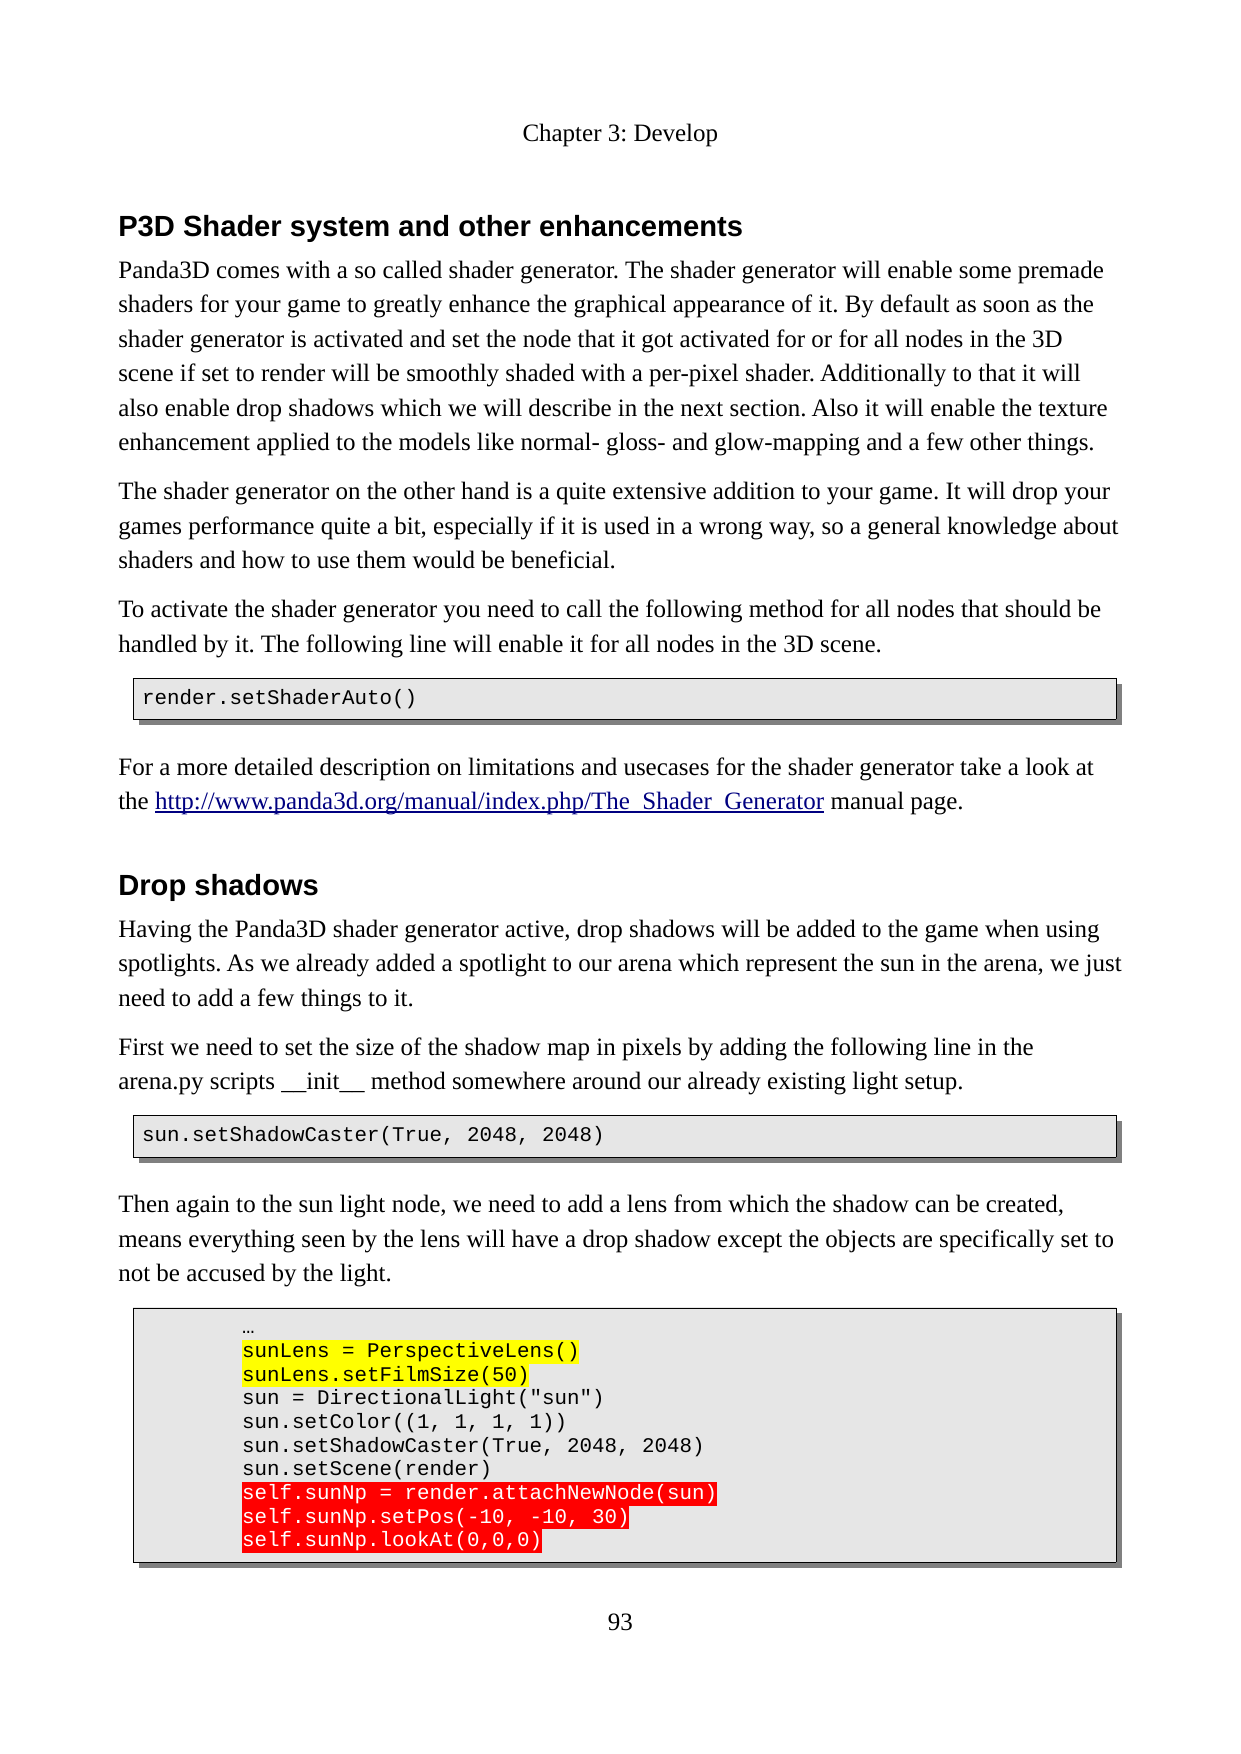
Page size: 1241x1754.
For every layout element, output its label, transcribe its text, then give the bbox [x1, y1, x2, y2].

text The shader generator on the other hand is a quite extensive addition to your game. It will drop your games performance quite a bit, especially if it is used in a wrong way, so a general knowledge about shaders and how to use them would be beneficial. [118, 476, 1122, 574]
text sunLens = PerspectiveLens() [134, 1331, 1116, 1355]
text render.setShaderAuto() [134, 679, 1116, 719]
text self.sunNp = render.attachNewNode(sun) [134, 1473, 1116, 1497]
text Then again to the sun light node, we need to add a lens from which the shadow can be created, means everything seen by the lens will have a drop shadow except the objects are specifically set to not be accused by the light. [118, 1189, 1122, 1287]
text sun.setScene(render) [134, 1449, 1116, 1473]
text sunLens.setFilmSize(50) [134, 1355, 1116, 1378]
text First we need to set the size of the shadow map in pixels by adding the following line in the arena.py scripts __init__ method somewhere around our already existing light setup. [118, 1032, 1122, 1095]
text sun.setShadowCaster(True, 2048, 2048) [134, 1116, 1116, 1157]
text For a more detailed description on limitations and usecases for the shader generator take a look at the http://www.panda3d.org/manual/index.php/The_Shader_Generator manual page. [118, 752, 1122, 815]
text self.sunNp.setPos(-10, -10, 30) [134, 1497, 1116, 1520]
text Having the Panda3D shader generator active, drop shadows will be added to the game when using spotlights. As we already added a spotlight to our arena which represent the sun in the arena, we just need to add a few things to it. [118, 914, 1122, 1012]
text … [134, 1309, 1116, 1331]
text self.sunNp.lookAt(0,0,0) [134, 1520, 1116, 1562]
text sun = DirectionalLight("sun") [134, 1378, 1116, 1402]
text sun.setShadowCaster(True, 2048, 2048) [134, 1426, 1116, 1449]
text Panda3D comes with a so called shader generator. The shader generator will enable some premade shaders for your game to greatly enhance the graphical appearance of it. By default as soon as the shader generator is activated and set the node that it got activated for or for all nodes in the 3D scene if set to render will be smoothly shaded with a per-pixel shader. Additionally to that it will also enable drop shadows which we will describe in the next section. Also it will enable the texture enhancement applied to the models like normal- gloss- and glow-mapping and a few other things. [118, 255, 1122, 456]
text sun.setColor((1, 1, 1, 1)) [134, 1402, 1116, 1426]
subtitle Drop shadows [118, 868, 1122, 901]
text To activate the shader generator you need to call the following method for all nodes that should be handled by it. The following line will enable it for all nodes in the 3D scene. [118, 594, 1122, 657]
subtitle P3D Shader system and other enhancements [118, 209, 1122, 242]
